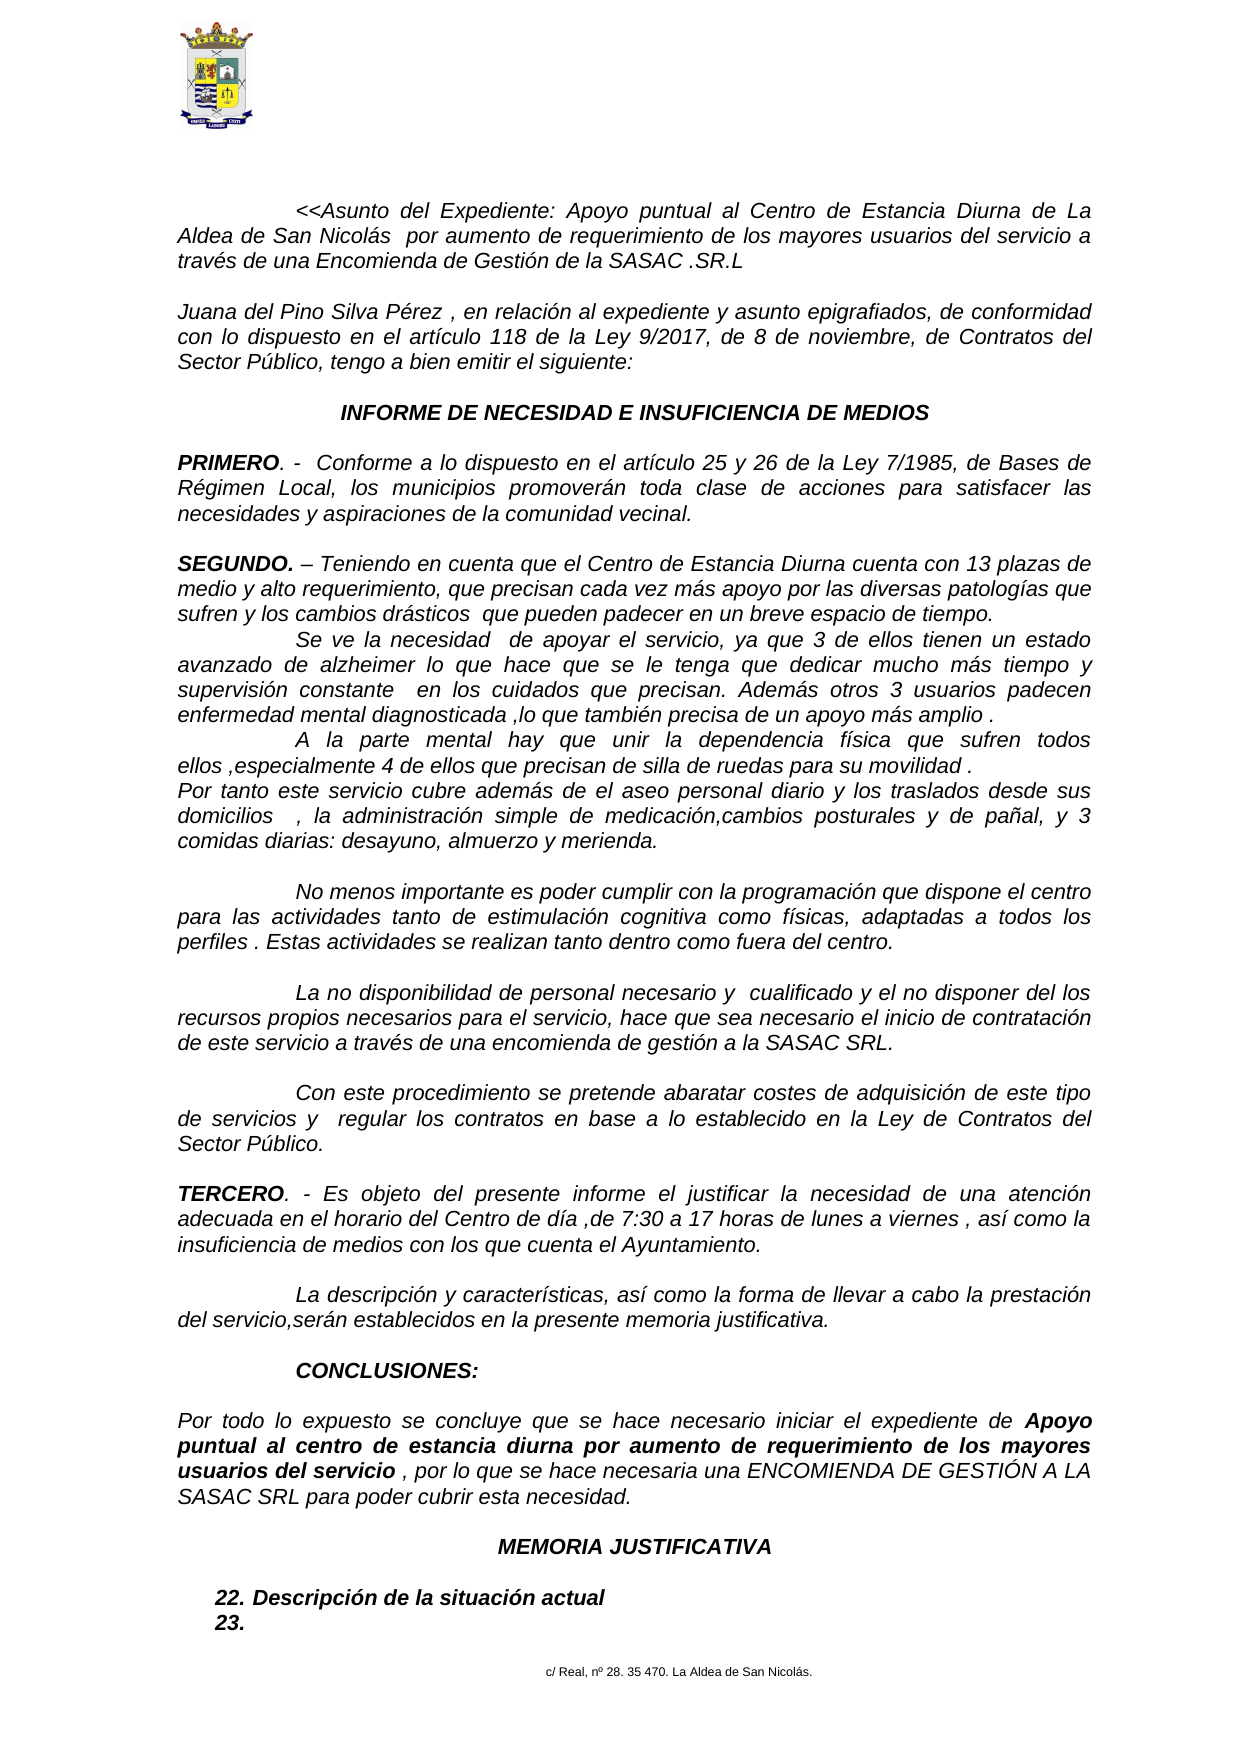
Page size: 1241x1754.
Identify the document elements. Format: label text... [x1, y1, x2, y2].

text CONCLUSIONES: [177, 1358, 1093, 1383]
text SEGUNDO. – Teniendo en cuenta que el Centro de Estancia Diurna cuenta con 13 plazas de medio y alto requerimiento, que precisan cada vez más apoyo por las diversas patologías que sufren y los cambios drásticos que pueden padecer en un breve espacio de tiempo. [177, 551, 1093, 627]
text PRIMERO. - Conforme a lo dispuesto en el artículo 25 y 26 de la Ley 7/1985, de Bases de Régimen Local, los municipios promoverán toda clase de acciones para satisfacer las necesidades y aspiraciones de la comunidad vecinal. [177, 450, 1093, 526]
text A la parte mental hay que unir la dependencia física que sufren todos ellos ,especialmente 4 de ellos que precisan de silla de ruedas para su movilidad . [177, 727, 1093, 778]
text No menos importante es poder cumplir con la programación que dispone el centro para las actividades tanto de estimulación cognitiva como físicas, adaptadas a todos los perfiles . Estas actividades se realizan tanto dentro como fuera del centro. [177, 879, 1093, 954]
text INFORME DE NECESIDAD E INSUFICIENCIA DE MEDIOS [177, 400, 1093, 425]
text Se ve la necesidad de apoyar el servicio, ya que 3 de ellos tienen un estado avanzado de alzheimer lo que hace que se le tenga que dedicar mucho más tiempo y supervisión constante en los cuidados que precisan. Además otros 3 usuarios padecen enfermedad mental diagnosticada ,lo que también precisa de un apoyo más amplio . [177, 627, 1093, 727]
text Juana del Pino Silva Pérez , en relación al expediente y asunto epigrafiados, de conformidad con lo dispuesto en el artículo 118 de la Ley 9/2017, de 8 de noviembre, de Contratos del Sector Público, tengo a bien emitir el siguiente: [177, 299, 1093, 374]
picture [180, 22, 253, 129]
text <<Asunto del Expediente: Apoyo puntual al Centro de Estancia Diurna de La Aldea de San Nicolás por aumento de requerimiento de los mayores usuarios del servicio a través de una Encomienda de Gestión de la SASAC .SR.L [177, 198, 1093, 274]
text Por tanto este servicio cubre además de el aseo personal diario y los traslados desde sus domicilios , la administración simple de medicación,cambios posturales y de pañal, y 3 comidas diarias: desayuno, almuerzo y merienda. [177, 778, 1093, 853]
list Descripción de la situación actual [215, 1584, 1093, 1610]
text MEMORIA JUSTIFICATIVA [177, 1534, 1093, 1559]
text Con este procedimiento se pretende abaratar costes de adquisición de este tipo de servicios y regular los contratos en base a lo establecido en la Ley de Contratos del Sector Público. [177, 1080, 1093, 1156]
text La no disponibilidad de personal necesario y cualificado y el no disponer del los recursos propios necesarios para el servicio, hace que sea necesario el inicio de contratación de este servicio a través de una encomienda de gestión a la SASAC SRL. [177, 979, 1093, 1055]
text Por todo lo expuesto se concluye que se hace necesario iniciar el expediente de Apoyo puntual al centro de estancia diurna por aumento de requerimiento de los mayores usuarios del servicio , por lo que se hace necesaria una ENCOMIENDA DE GESTIÓN A LA SASAC SRL para poder cubrir esta necesidad. [177, 1408, 1093, 1509]
text TERCERO. - Es objeto del presente informe el justificar la necesidad de una atención adecuada en el horario del Centro de día ,de 7:30 a 17 horas de lunes a viernes , así como la insuficiencia de medios con los que cuenta el Ayuntamiento. [177, 1181, 1093, 1257]
text La descripción y características, así como la forma de llevar a cabo la prestación del servicio,serán establecidos en la presente memoria justificativa. [177, 1282, 1093, 1332]
